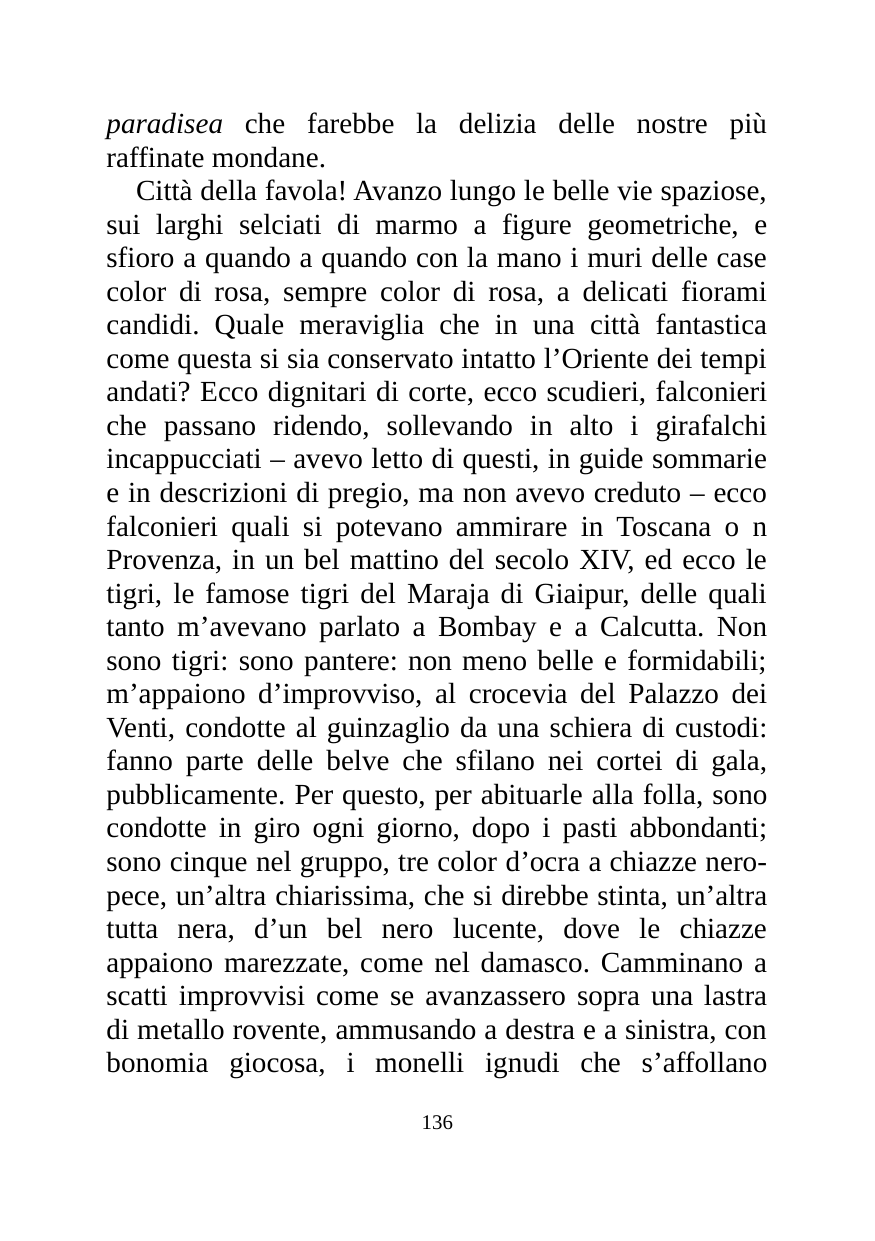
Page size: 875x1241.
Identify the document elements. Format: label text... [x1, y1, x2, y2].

text paradisea che farebbe la delizia delle nostre più raffinate mondane. [106, 106, 768, 173]
text Città della favola! Avanzo lungo le belle vie spaziose, sui larghi selciati di marmo a figure geometriche, e sfioro a quando a quando con la mano i muri delle case color di rosa, sempre color di rosa, a delicati fiorami candidi. Quale meraviglia che in una città fantastica come questa si sia conservato intatto l’Oriente dei tempi andati? Ecco dignitari di corte, ecco scudieri, falconieri che passano ridendo, sollevando in alto i girafalchi incappucciati – avevo letto di questi, in guide sommarie e in descrizioni di pregio, ma non avevo creduto – ecco falconieri quali si potevano ammirare in Toscana o n Provenza, in un bel mattino del secolo XIV, ed ecco le tigri, le famose tigri del Maraja di Giaipur, delle quali tanto m’avevano parlato a Bombay e a Calcutta. Non sono tigri: sono pantere: non meno belle e formidabili; m’appaiono d’improvviso, al crocevia del Palazzo dei Venti, condotte al guinzaglio da una schiera di custodi: fanno parte delle belve che sfilano nei cortei di gala, pubblicamente. Per questo, per abituarle alla folla, sono condotte in giro ogni giorno, dopo i pasti abbondanti; sono cinque nel gruppo, tre color d’ocra a chiazze nero-pece, un’altra chiarissima, che si direbbe stinta, un’altra tutta nera, d’un bel nero lucente, dove le chiazze appaiono marezzate, come nel damasco. Camminano a scatti improvvisi come se avanzassero sopra una lastra di metallo rovente, ammusando a destra e a sinistra, con bonomia giocosa, i monelli ignudi che s’affollano [106, 173, 768, 1079]
